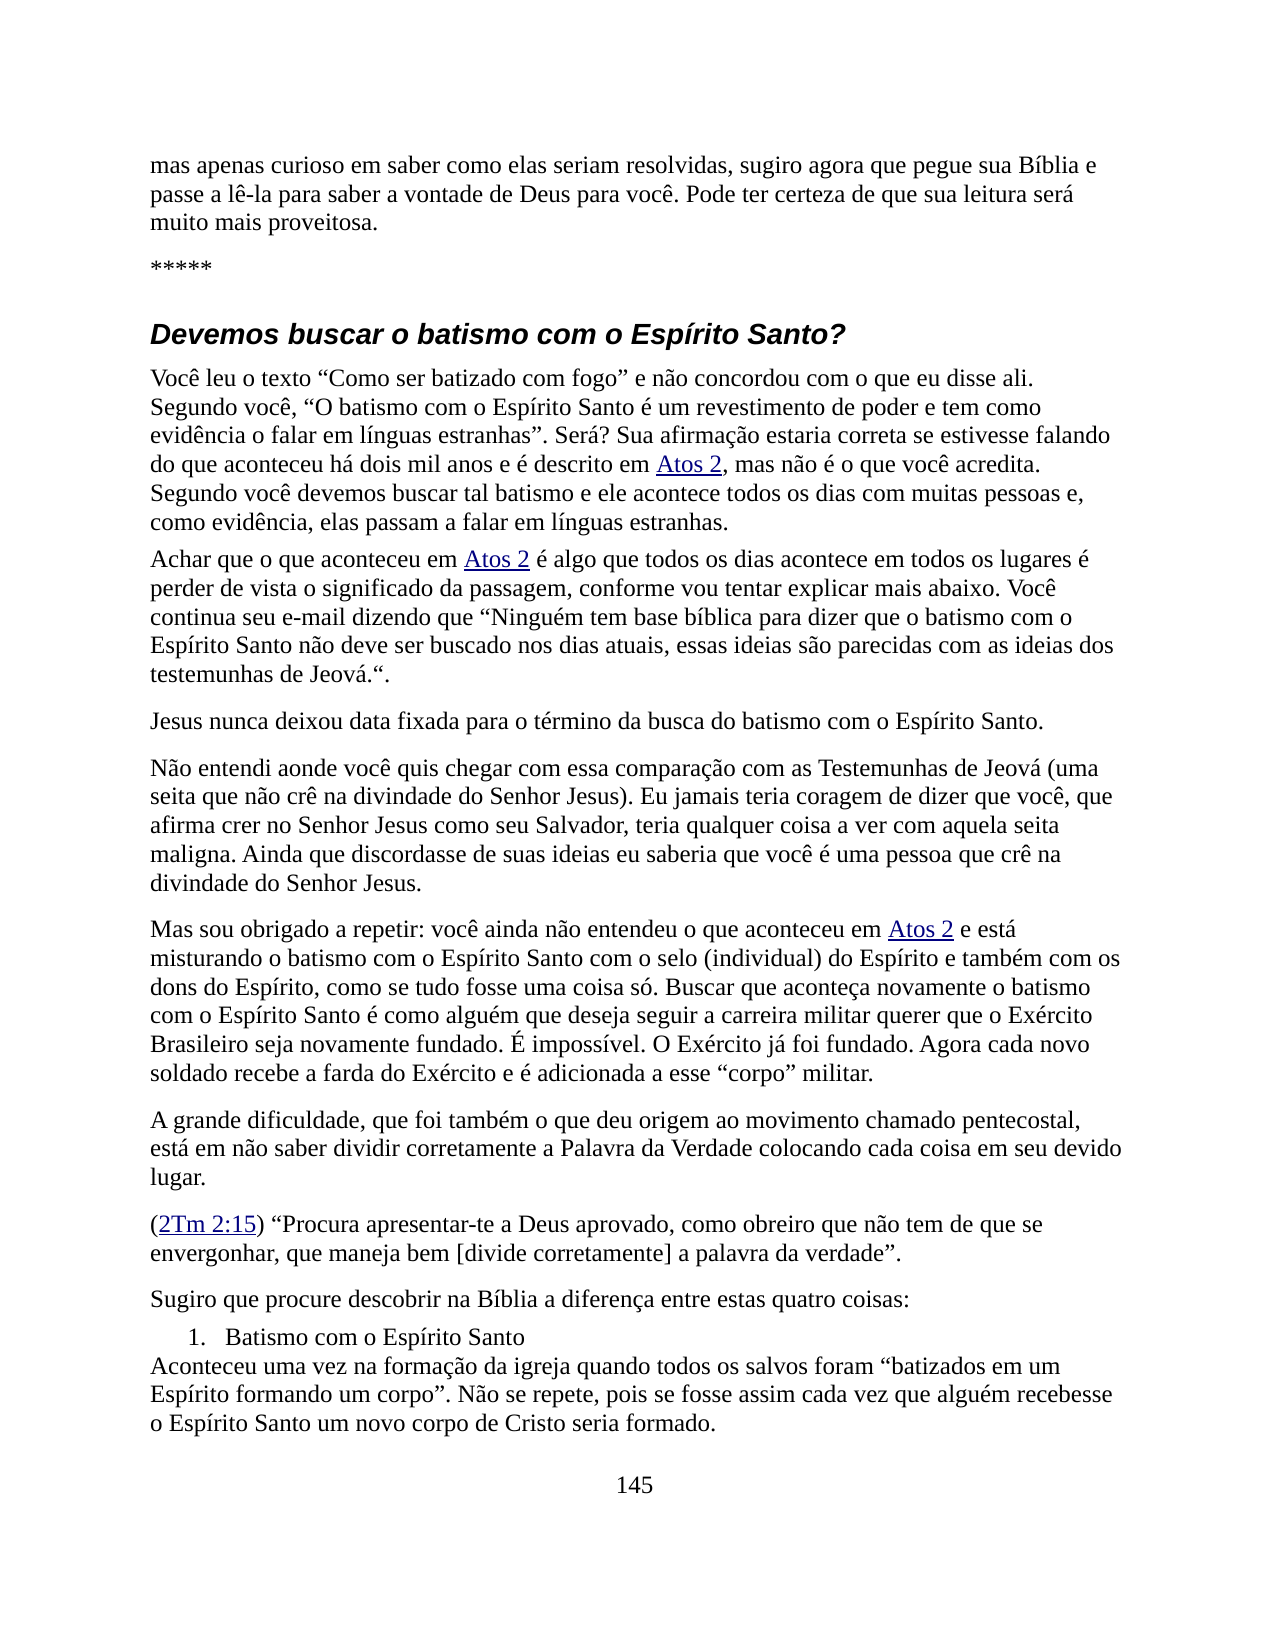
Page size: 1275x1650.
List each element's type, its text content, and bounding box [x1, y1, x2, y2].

text Não entendi aonde você quis chegar com essa comparação com as Testemunhas de Jeová (uma seita que não crê na divindade do Senhor Jesus). Eu jamais teria coragem de dizer que você, que afirma crer no Senhor Jesus como seu Salvador, teria qualquer coisa a ver com aquela seita maligna. Ainda que discordasse de suas ideias eu saberia que você é uma pessoa que crê na divindade do Senhor Jesus. [150, 753, 1125, 896]
text Aconteceu uma vez na formação da igreja quando todos os salvos foram “batizados em um Espírito formando um corpo”. Não se repete, pois se fosse assim cada vez que alguém recebesse o Espírito Santo um novo corpo de Cristo seria formado. [150, 1351, 1125, 1437]
subtitle Devemos buscar o batismo com o Espírito Santo? [150, 317, 1125, 350]
text Você leu o texto “Como ser batizado com fogo” e não concordou com o que eu disse ali. Segundo você, “O batismo com o Espírito Santo é um revestimento de poder e tem como evidência o falar em línguas estranhas”. Será? Sua afirmação estaria correta se estivesse falando do que aconteceu há dois mil anos e é descrito em Atos 2, mas não é o que você acredita. Segundo você devemos buscar tal batismo e ele acontece todos os dias com muitas pessoas e, como evidência, elas passam a falar em línguas estranhas. [150, 363, 1125, 535]
text Sugiro que procure descobrir na Bíblia a diferença entre estas quatro coisas: [150, 1284, 1125, 1313]
text Achar que o que aconteceu em Atos 2 é algo que todos os dias acontece em todos os lugares é perder de vista o significado da passagem, conforme vou tentar explicar mais abaixo. Você continua seu e-mail dizendo que “Ninguém tem base bíblica para dizer que o batismo com o Espírito Santo não deve ser buscado nos dias atuais, essas ideias são parecidas com as ideias dos testemunhas de Jeová.“. [150, 544, 1125, 688]
list Batismo com o Espírito Santo [187, 1322, 1125, 1351]
text A grande dificuldade, que foi também o que deu origem ao movimento chamado pentecostal, está em não saber dividir corretamente a Palavra da Verdade colocando cada coisa em seu devido lugar. [150, 1105, 1125, 1191]
text ***** [150, 254, 1125, 283]
text mas apenas curioso em saber como elas seriam resolvidas, sugiro agora que pegue sua Bíblia e passe a lê-la para saber a vontade de Deus para você. Pode ter certeza de que sua leitura será muito mais proveitosa. [150, 150, 1125, 236]
text (2Tm 2:15) “Procura apresentar-te a Deus aprovado, como obreiro que não tem de que se envergonhar, que maneja bem [divide corretamente] a palavra da verdade”. [150, 1209, 1125, 1266]
text Mas sou obrigado a repetir: você ainda não entendeu o que aconteceu em Atos 2 e está misturando o batismo com o Espírito Santo com o selo (individual) do Espírito e também com os dons do Espírito, como se tudo fosse uma coisa só. Buscar que aconteça novamente o batismo com o Espírito Santo é como alguém que deseja seguir a carreira militar querer que o Exército Brasileiro seja novamente fundado. É impossível. O Exército já foi fundado. Agora cada novo soldado recebe a farda do Exército e é adicionada a esse “corpo” militar. [150, 914, 1125, 1087]
text Jesus nunca deixou data fixada para o término da busca do batismo com o Espírito Santo. [150, 706, 1125, 735]
